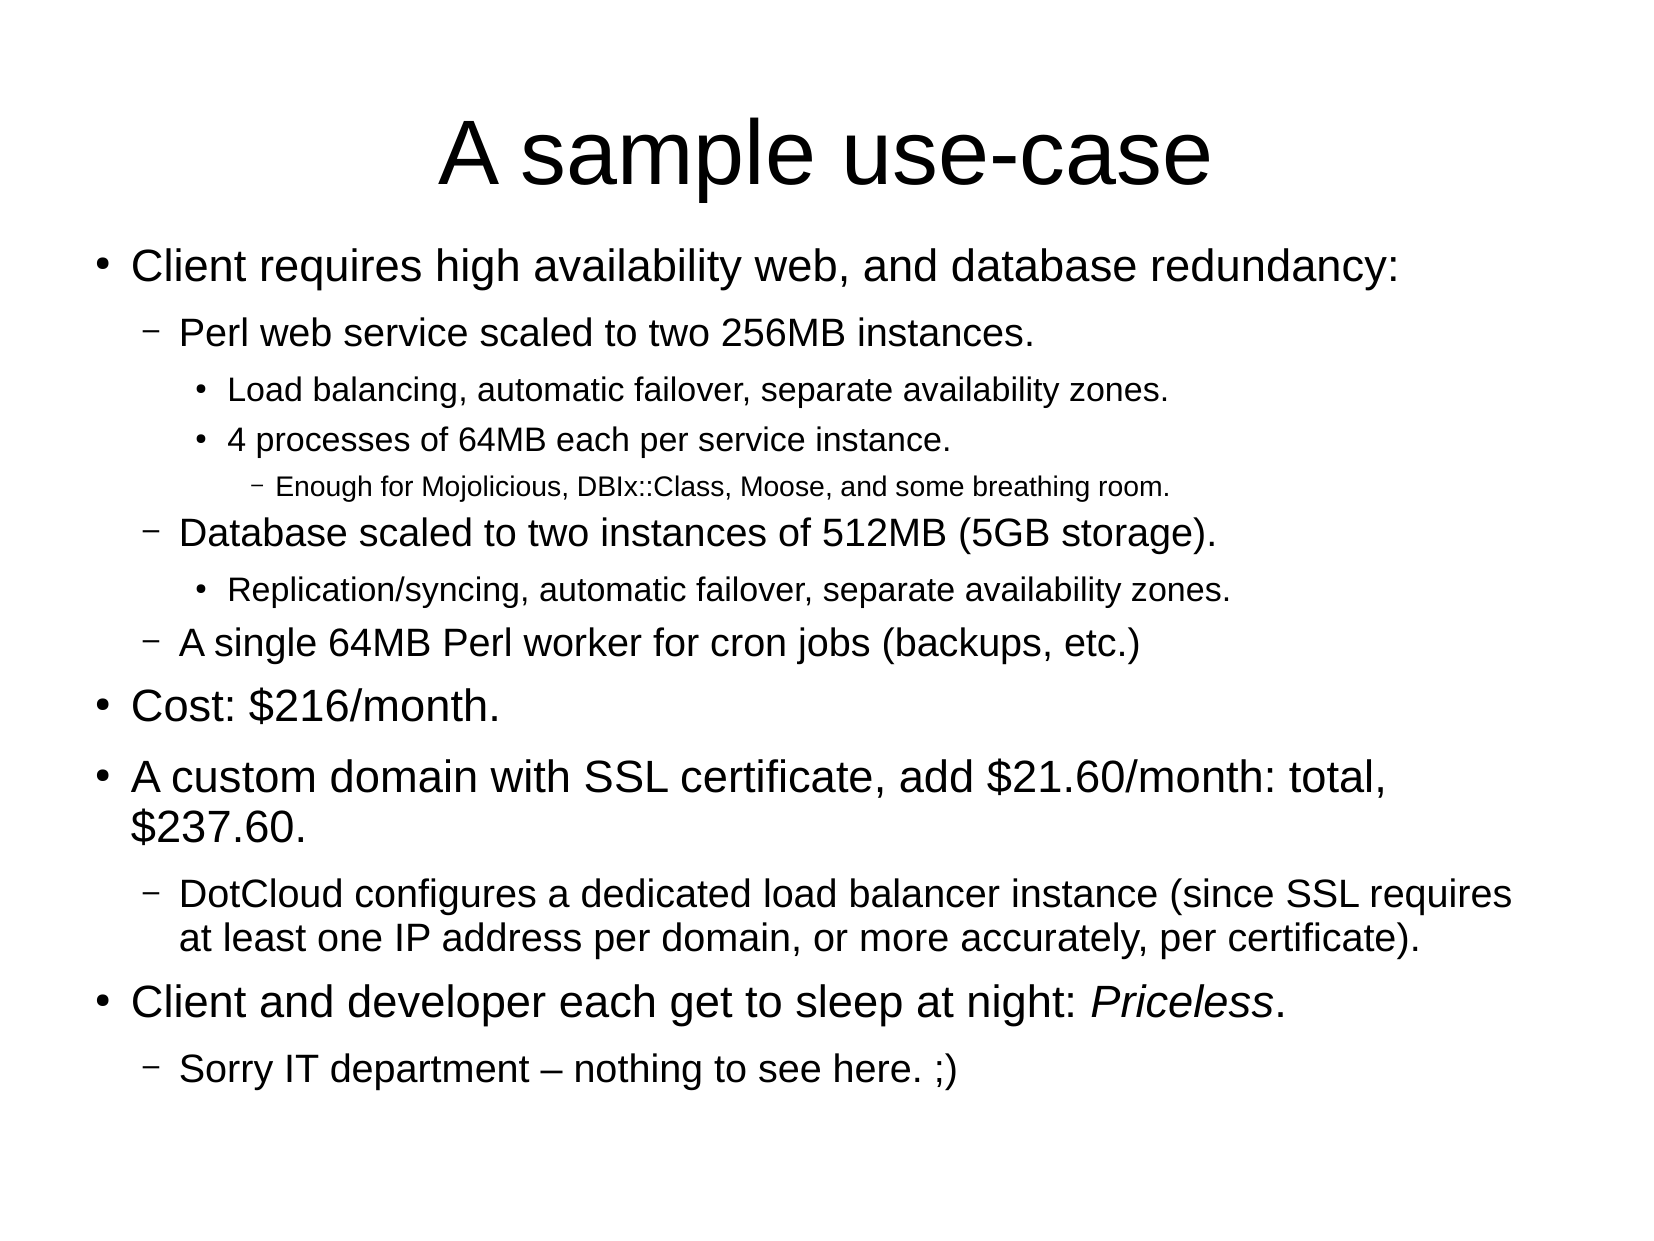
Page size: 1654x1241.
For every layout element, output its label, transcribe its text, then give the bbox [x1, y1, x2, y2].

title A sample use-case [82, 49, 1571, 257]
list Client requires high availability web, and database redundancy: Perl web service scaled to two 256MB instances. Load balancing, automatic failover, separate availability zones. 4 processes of 64MB each per service instance. Enough for Mojolicious, DBIx::Class, Moose, and some breathing room. Database scaled to two instances of 512MB (5GB storage). Replication/syncing, automatic failover, separate availability zones. A single 64MB Perl worker for cron jobs (backups, etc.) Cost: $216/month. A custom domain with SSL certificate, add $21.60/month: total, $237.60. DotCloud configures a dedicated load balancer instance (since SSL requires at least one IP address per domain, or more accurately, per certificate). Client and developer each get to sleep at night: Priceless. Sorry IT department – nothing to see here. ;) [82, 240, 1538, 1111]
